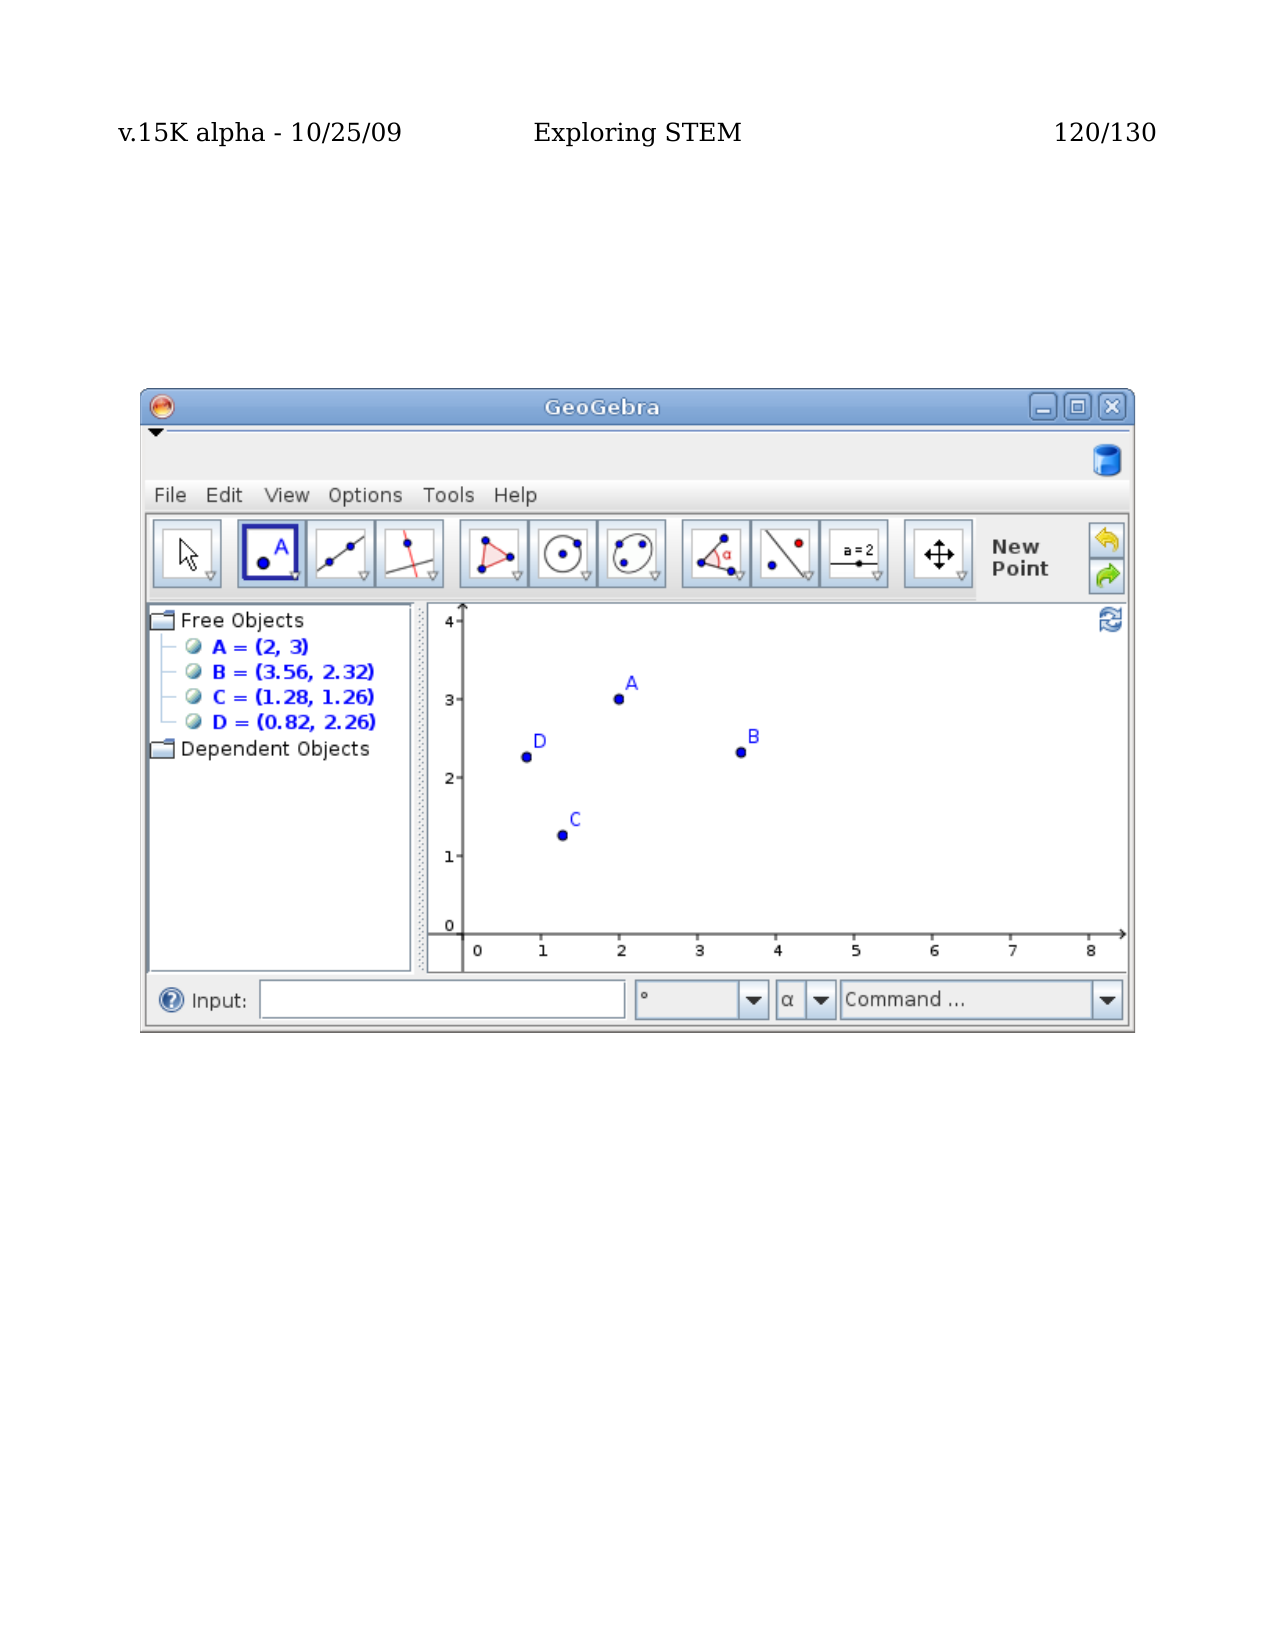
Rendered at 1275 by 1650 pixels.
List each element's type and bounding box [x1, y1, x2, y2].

picture [140, 388, 1136, 1033]
